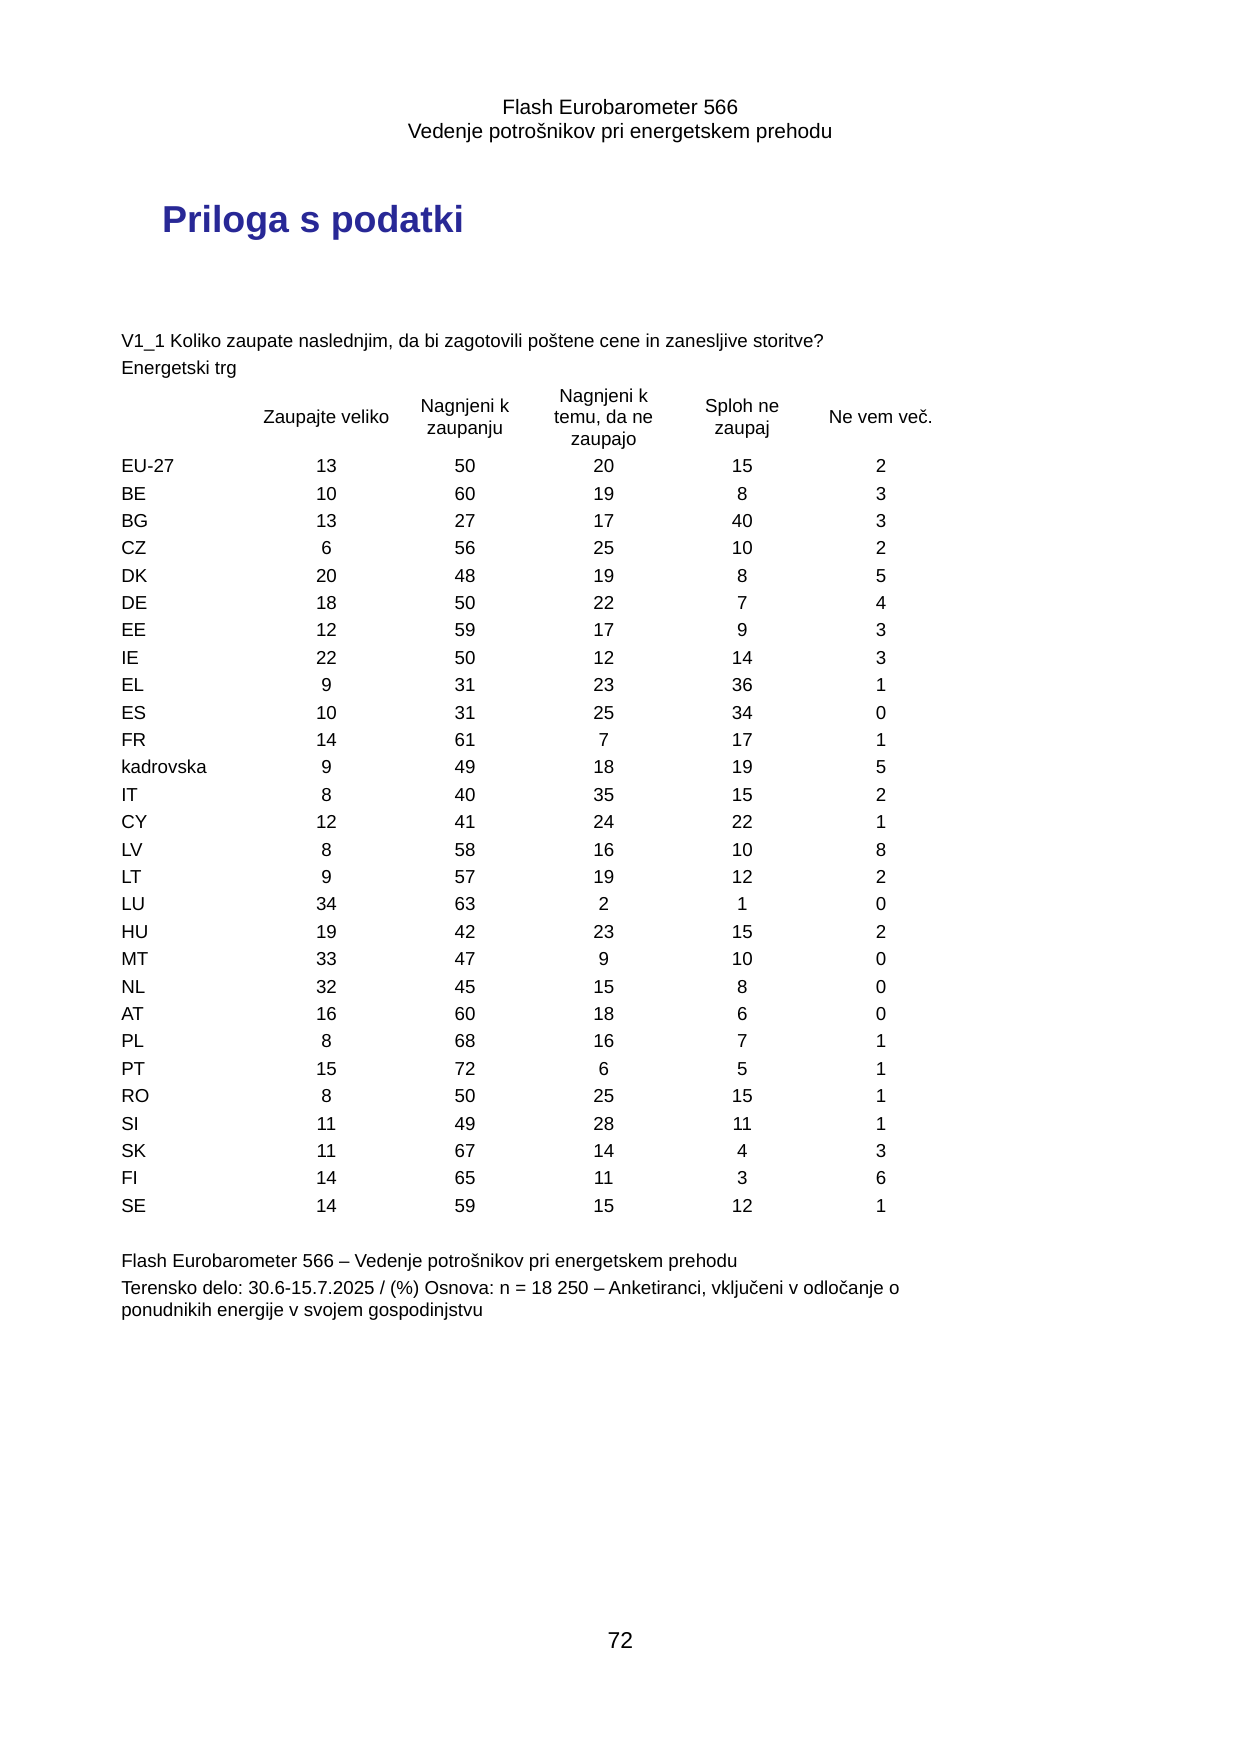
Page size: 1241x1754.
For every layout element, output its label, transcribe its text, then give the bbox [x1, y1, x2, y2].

table_cell Terensko delo: 30.6-15.7.2025 / (%) Osnova: n = 18 250 – Anketiranci, vključeni v odločanje o ponudnikih energije v svojem gospodinjstvu [118, 1274, 950, 1323]
table_cell 7 [534, 726, 673, 753]
table_cell 2 [534, 890, 673, 918]
table_cell 20 [257, 562, 395, 589]
table_cell 1 [811, 1055, 950, 1082]
table_cell [811, 1219, 950, 1246]
table_cell 19 [534, 562, 673, 589]
table_cell [257, 1219, 395, 1246]
table_cell 40 [395, 781, 534, 808]
table_cell 6 [811, 1164, 950, 1192]
table_cell SK [118, 1137, 257, 1164]
table_cell 6 [673, 1000, 811, 1027]
table_cell [118, 381, 257, 452]
table_cell 3 [811, 616, 950, 644]
table_cell 19 [534, 479, 673, 507]
table_cell EE [118, 616, 257, 644]
table_cell 28 [534, 1110, 673, 1137]
table_cell SE [118, 1192, 257, 1219]
table_cell 15 [673, 452, 811, 479]
table_cell 49 [395, 753, 534, 781]
table_cell 10 [673, 534, 811, 562]
table_cell 61 [395, 726, 534, 753]
table_cell 17 [673, 726, 811, 753]
table_cell 1 [673, 890, 811, 918]
table_cell 10 [257, 699, 395, 726]
table_cell 8 [811, 836, 950, 863]
table_cell 18 [534, 1000, 673, 1027]
table_cell RO [118, 1082, 257, 1109]
table_cell LU [118, 890, 257, 918]
table_cell 8 [673, 562, 811, 589]
table_cell 7 [673, 589, 811, 616]
table_cell PL [118, 1027, 257, 1055]
table_cell kadrovska [118, 753, 257, 781]
table_cell 4 [673, 1137, 811, 1164]
table_cell 63 [395, 890, 534, 918]
table_cell [673, 1219, 811, 1246]
table_cell 6 [257, 534, 395, 562]
table_cell 5 [811, 562, 950, 589]
table_cell IE [118, 644, 257, 671]
table_cell HU [118, 918, 257, 945]
table_cell SI [118, 1110, 257, 1137]
table_cell 60 [395, 1000, 534, 1027]
table_cell 1 [811, 726, 950, 753]
table_cell BE [118, 479, 257, 507]
table_cell CY [118, 808, 257, 836]
table_cell 11 [534, 1164, 673, 1192]
table_cell 8 [257, 781, 395, 808]
table_cell 15 [673, 781, 811, 808]
table_cell Flash Eurobarometer 566 – Vedenje potrošnikov pri energetskem prehodu [118, 1246, 950, 1274]
table_cell 4 [811, 589, 950, 616]
table_cell 48 [395, 562, 534, 589]
table_cell 19 [257, 918, 395, 945]
table_cell 15 [673, 918, 811, 945]
table_cell 11 [257, 1110, 395, 1137]
table_cell 9 [257, 671, 395, 698]
table_cell 8 [257, 836, 395, 863]
table_cell 3 [811, 507, 950, 534]
table_cell 3 [811, 479, 950, 507]
table_cell 56 [395, 534, 534, 562]
table_cell FI [118, 1164, 257, 1192]
table_cell ES [118, 699, 257, 726]
table_cell 16 [534, 836, 673, 863]
table_cell CZ [118, 534, 257, 562]
table_cell 6 [534, 1055, 673, 1082]
table_cell 25 [534, 1082, 673, 1109]
table_cell 1 [811, 671, 950, 698]
table_cell AT [118, 1000, 257, 1027]
table_cell LT [118, 863, 257, 890]
table_cell EU-27 [118, 452, 257, 479]
table_cell 2 [811, 863, 950, 890]
table_cell 45 [395, 973, 534, 1000]
table_cell 31 [395, 671, 534, 698]
table_cell 68 [395, 1027, 534, 1055]
table_cell 17 [534, 616, 673, 644]
table_cell 14 [534, 1137, 673, 1164]
table_cell DK [118, 562, 257, 589]
table_cell 13 [257, 507, 395, 534]
table_cell 14 [257, 1164, 395, 1192]
table_cell [395, 1219, 534, 1246]
table_cell 5 [673, 1055, 811, 1082]
table_cell 2 [811, 452, 950, 479]
table_cell 59 [395, 1192, 534, 1219]
table_cell 16 [257, 1000, 395, 1027]
table_header V1_1 Koliko zaupate naslednjim, da bi zagotovili poštene cene in zanesljive storitve? [118, 327, 950, 354]
table_cell 42 [395, 918, 534, 945]
table_cell DE [118, 589, 257, 616]
table_cell 9 [673, 616, 811, 644]
table_cell FR [118, 726, 257, 753]
table_cell 14 [257, 1192, 395, 1219]
table_cell 1 [811, 1082, 950, 1109]
table_cell 18 [257, 589, 395, 616]
table_cell 49 [395, 1110, 534, 1137]
table_cell 19 [534, 863, 673, 890]
table_cell 15 [534, 973, 673, 1000]
table_cell 17 [534, 507, 673, 534]
table_cell 35 [534, 781, 673, 808]
table_cell 12 [673, 863, 811, 890]
table_cell 2 [811, 781, 950, 808]
table_cell 72 [395, 1055, 534, 1082]
table_cell 8 [673, 479, 811, 507]
table_cell 13 [257, 452, 395, 479]
table_cell 11 [257, 1137, 395, 1164]
table_cell 0 [811, 699, 950, 726]
table_cell 40 [673, 507, 811, 534]
table_cell 22 [257, 644, 395, 671]
table_cell 10 [257, 479, 395, 507]
table_cell 12 [534, 644, 673, 671]
table_cell 1 [811, 808, 950, 836]
table_cell 67 [395, 1137, 534, 1164]
table_cell 9 [534, 945, 673, 972]
table_cell 32 [257, 973, 395, 1000]
table_cell 31 [395, 699, 534, 726]
table_cell 8 [673, 973, 811, 1000]
table_cell 24 [534, 808, 673, 836]
table_cell 22 [673, 808, 811, 836]
table_cell BG [118, 507, 257, 534]
table_cell PT [118, 1055, 257, 1082]
table_cell 41 [395, 808, 534, 836]
table_cell 8 [257, 1082, 395, 1109]
table_cell 18 [534, 753, 673, 781]
table_cell 19 [673, 753, 811, 781]
table_cell 16 [534, 1027, 673, 1055]
table_cell 60 [395, 479, 534, 507]
table_cell 0 [811, 973, 950, 1000]
table_cell 2 [811, 918, 950, 945]
table_cell EL [118, 671, 257, 698]
table_cell 15 [673, 1082, 811, 1109]
table_cell 12 [673, 1192, 811, 1219]
table_cell 5 [811, 753, 950, 781]
table_cell 0 [811, 945, 950, 972]
table_cell 23 [534, 671, 673, 698]
table_cell 1 [811, 1027, 950, 1055]
table_cell 3 [673, 1164, 811, 1192]
table_cell Sploh ne zaupaj [673, 381, 811, 452]
table_cell NL [118, 973, 257, 1000]
table_cell Energetski trg [118, 354, 950, 381]
table_cell 23 [534, 918, 673, 945]
table_cell LV [118, 836, 257, 863]
table_cell 59 [395, 616, 534, 644]
table_cell 50 [395, 1082, 534, 1109]
table_cell 7 [673, 1027, 811, 1055]
table_cell 34 [673, 699, 811, 726]
table_cell IT [118, 781, 257, 808]
table_cell 0 [811, 1000, 950, 1027]
table_cell Nagnjeni k zaupanju [395, 381, 534, 452]
table_cell Nagnjeni k temu, da ne zaupajo [534, 381, 673, 452]
table_cell 1 [811, 1192, 950, 1219]
table_cell [118, 1219, 257, 1246]
table_cell Ne vem več. [811, 381, 950, 452]
table_cell 9 [257, 863, 395, 890]
table_cell [534, 1219, 673, 1246]
table_cell 36 [673, 671, 811, 698]
table_cell 25 [534, 534, 673, 562]
table_cell 65 [395, 1164, 534, 1192]
table_cell 9 [257, 753, 395, 781]
table_cell 25 [534, 699, 673, 726]
table_cell 10 [673, 836, 811, 863]
subtitle Priloga s podatki [118, 197, 1122, 240]
table_cell 50 [395, 452, 534, 479]
table_cell 47 [395, 945, 534, 972]
table_cell 33 [257, 945, 395, 972]
table_cell Zaupajte veliko [257, 381, 395, 452]
table_cell 15 [257, 1055, 395, 1082]
table_cell 0 [811, 890, 950, 918]
table_cell 8 [257, 1027, 395, 1055]
table_cell 10 [673, 945, 811, 972]
table_cell 14 [673, 644, 811, 671]
table_cell 14 [257, 726, 395, 753]
table_cell 34 [257, 890, 395, 918]
table_cell 3 [811, 1137, 950, 1164]
table_cell 11 [673, 1110, 811, 1137]
table_cell 15 [534, 1192, 673, 1219]
table_cell 22 [534, 589, 673, 616]
table_cell 27 [395, 507, 534, 534]
table_cell 58 [395, 836, 534, 863]
table_cell MT [118, 945, 257, 972]
table_cell 12 [257, 808, 395, 836]
table_cell 12 [257, 616, 395, 644]
table_cell 1 [811, 1110, 950, 1137]
table_cell 50 [395, 589, 534, 616]
table_cell 2 [811, 534, 950, 562]
table_cell 50 [395, 644, 534, 671]
table_cell 57 [395, 863, 534, 890]
table_cell 20 [534, 452, 673, 479]
table_cell 3 [811, 644, 950, 671]
